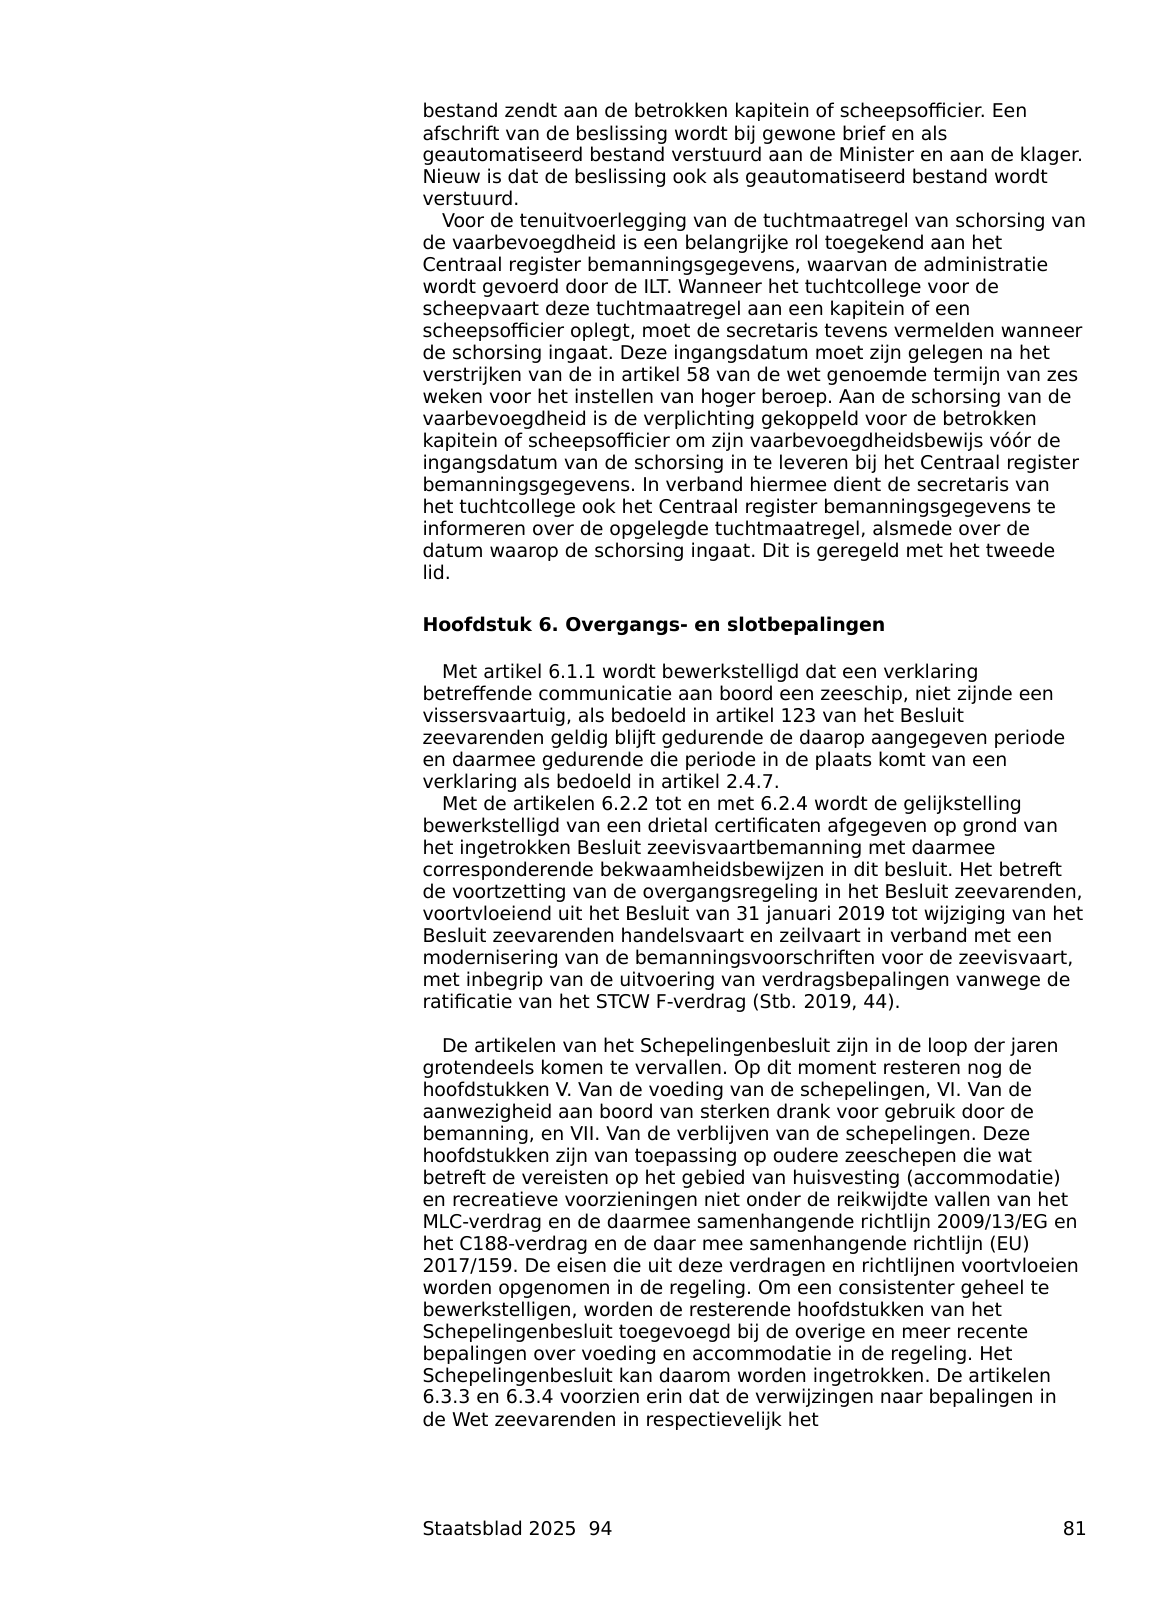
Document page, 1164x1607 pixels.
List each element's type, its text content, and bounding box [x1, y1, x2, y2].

text Met artikel 6.1.1 wordt bewerkstelligd dat een verklaring betreffende communicatie aan boord een zeeschip, niet zijnde een vissersvaartuig, als bedoeld in artikel 123 van het Besluit zeevarenden geldig blijft gedurende de daarop aangegeven periode en daarmee gedurende die periode in de plaats komt van een verklaring als bedoeld in artikel 2.4.7. [422, 661, 1087, 793]
text bestand zendt aan de betrokken kapitein of scheepsofficier. Een afschrift van de beslissing wordt bij gewone brief en als geautomatiseerd bestand verstuurd aan de Minister en aan de klager. Nieuw is dat de beslissing ook als geautomatiseerd bestand wordt verstuurd. [422, 100, 1087, 210]
subtitle Hoofdstuk 6. Overgangs- en slotbepalingen [422, 614, 1087, 636]
text De artikelen van het Schepelingenbesluit zijn in de loop der jaren grotendeels komen te vervallen. Op dit moment resteren nog de hoofdstukken V. Van de voeding van de schepelingen, VI. Van de aanwezigheid aan boord van sterken drank voor gebruik door de bemanning, en VII. Van de verblijven van de schepelingen. Deze hoofdstukken zijn van toepassing op oudere zeeschepen die wat betreft de vereisten op het gebied van huisvesting (accommodatie) en recreatieve voorzieningen niet onder de reikwijdte vallen van het MLC-verdrag en de daarmee samenhangende richtlijn 2009/13/EG en het C188-verdrag en de daar mee samenhangende richtlijn (EU) 2017/159. De eisen die uit deze verdragen en richtlijnen voortvloeien worden opgenomen in de regeling. Om een consistenter geheel te bewerkstelligen, worden de resterende hoofdstukken van het Schepelingenbesluit toegevoegd bij de overige en meer recente bepalingen over voeding en accommodatie in de regeling. Het Schepelingenbesluit kan daarom worden ingetrokken. De artikelen 6.3.3 en 6.3.4 voorzien erin dat de verwijzingen naar bepalingen in de Wet zeevarenden in respectievelijk het [422, 1035, 1087, 1430]
text Met de artikelen 6.2.2 tot en met 6.2.4 wordt de gelijkstelling bewerkstelligd van een drietal certificaten afgegeven op grond van het ingetrokken Besluit zeevisvaartbemanning met daarmee corresponderende bekwaamheidsbewijzen in dit besluit. Het betreft de voortzetting van de overgangsregeling in het Besluit zeevarenden, voortvloeiend uit het Besluit van 31 januari 2019 tot wijziging van het Besluit zeevarenden handelsvaart en zeilvaart in verband met een modernisering van de bemanningsvoorschriften voor de zeevisvaart, met inbegrip van de uitvoering van verdragsbepalingen vanwege de ratificatie van het STCW F-verdrag (Stb. 2019, 44). [422, 793, 1087, 1013]
text Voor de tenuitvoerlegging van de tuchtmaatregel van schorsing van de vaarbevoegdheid is een belangrijke rol toegekend aan het Centraal register bemanningsgegevens, waarvan de administratie wordt gevoerd door de ILT. Wanneer het tuchtcollege voor de scheepvaart deze tuchtmaatregel aan een kapitein of een scheepsofficier oplegt, moet de secretaris tevens vermelden wanneer de schorsing ingaat. Deze ingangsdatum moet zijn gelegen na het verstrijken van de in artikel 58 van de wet genoemde termijn van zes weken voor het instellen van hoger beroep. Aan de schorsing van de vaarbevoegdheid is de verplichting gekoppeld voor de betrokken kapitein of scheepsofficier om zijn vaarbevoegdheidsbewijs vóór de ingangsdatum van de schorsing in te leveren bij het Centraal register bemanningsgegevens. In verband hiermee dient de secretaris van het tuchtcollege ook het Centraal register bemanningsgegevens te informeren over de opgelegde tuchtmaatregel, alsmede over de datum waarop de schorsing ingaat. Dit is geregeld met het tweede lid. [422, 210, 1087, 584]
